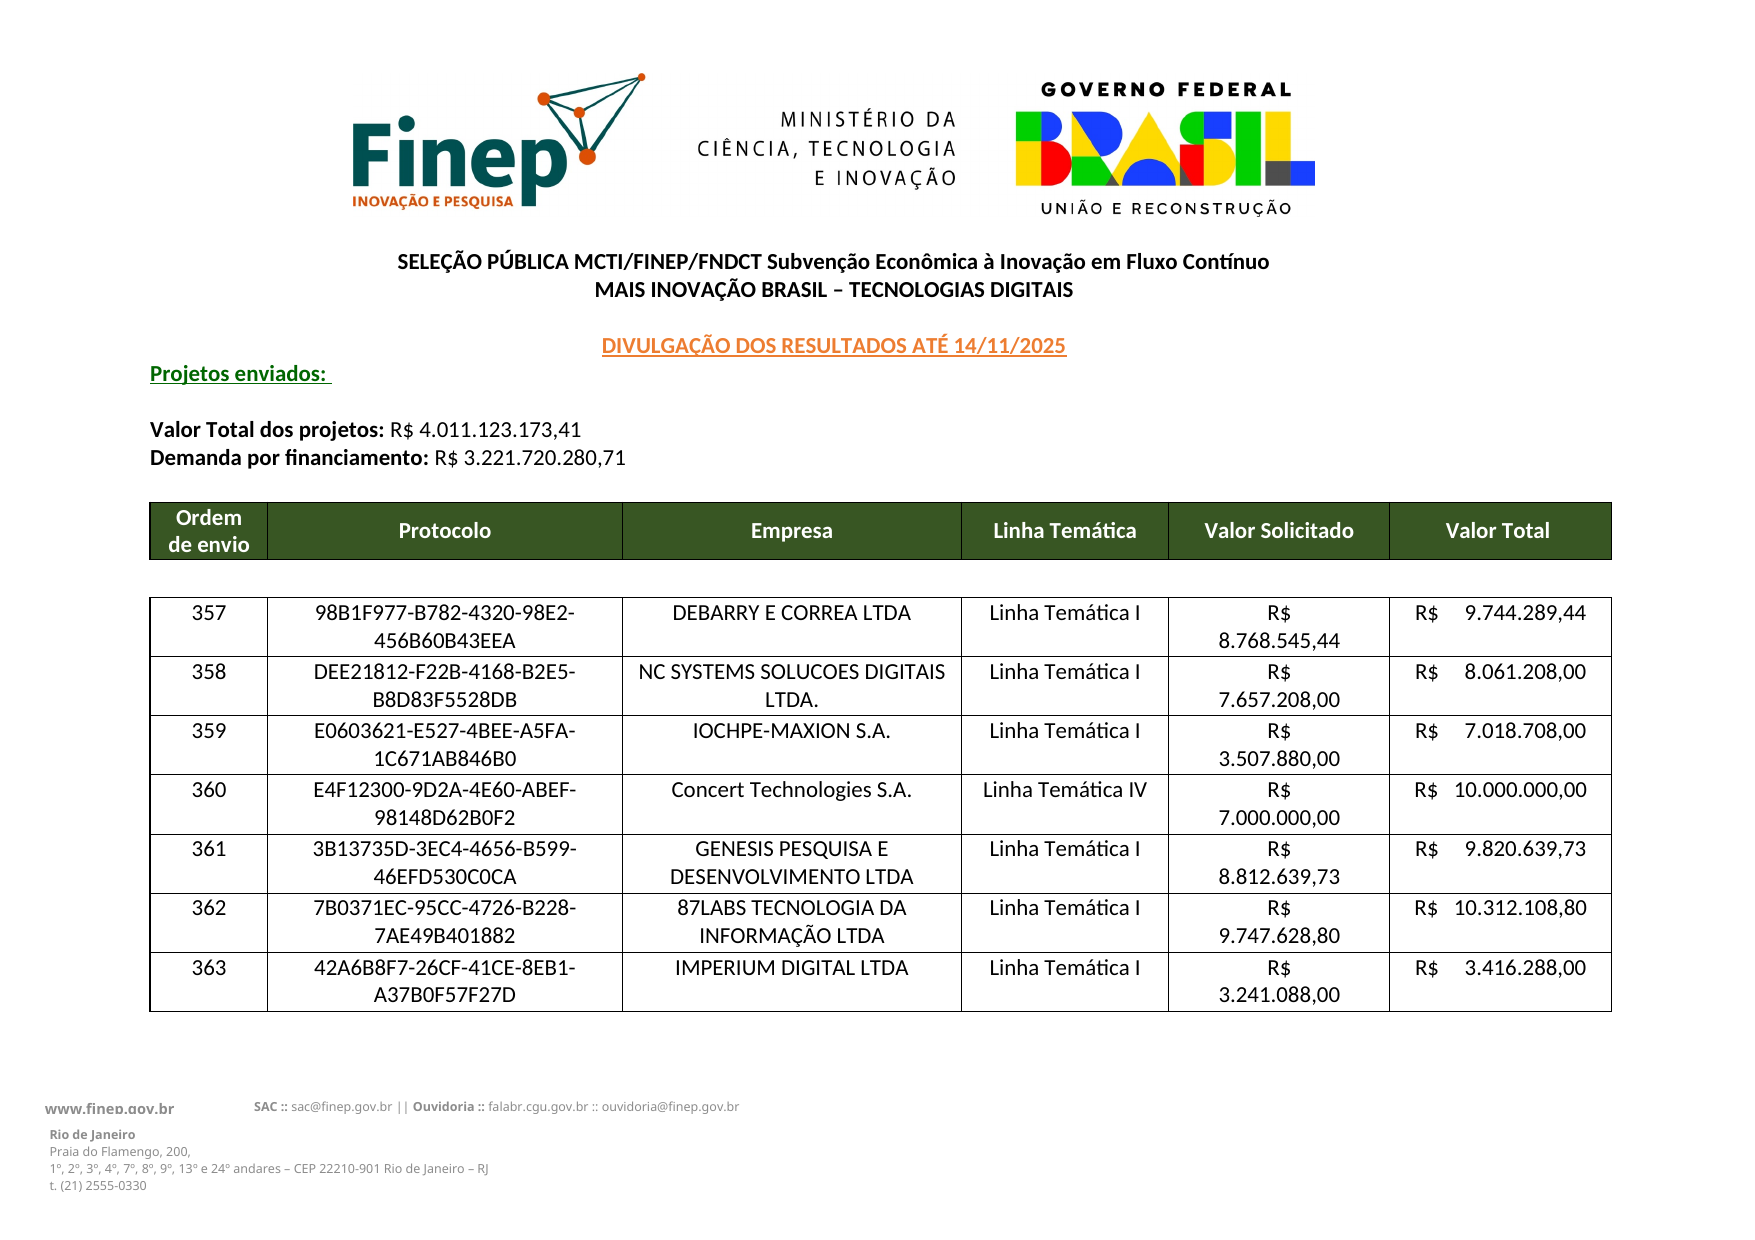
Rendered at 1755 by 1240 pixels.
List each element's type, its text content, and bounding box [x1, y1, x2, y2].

table_cell R$ 8.061.208,00 [1390, 657, 1611, 715]
table_cell R$ 10.312.108,80 [1390, 894, 1611, 952]
table_cell 357 [151, 598, 267, 656]
table_cell R$ 8.768.545,44 [1169, 598, 1389, 656]
table_cell Linha Temática I [962, 953, 1168, 1011]
table_cell Linha Temática IV [962, 775, 1168, 833]
table_cell 42A6B8F7-26CF-41CE-8EB1-A37B0F57F27D [268, 953, 622, 1011]
table_cell NC SYSTEMS SOLUCOES DIGITAIS LTDA. [623, 657, 961, 715]
table_cell 98B1F977-B782-4320-98E2-456B60B43EEA [268, 598, 622, 656]
table_cell Linha Temática I [962, 657, 1168, 715]
table_cell 361 [151, 835, 267, 892]
table_cell 358 [151, 657, 267, 715]
table_cell Linha Temática I [962, 716, 1168, 774]
table_cell DEBARRY E CORREA LTDA [623, 598, 961, 656]
table_cell E4F12300-9D2A-4E60-ABEF-98148D62B0F2 [268, 775, 622, 833]
table_cell Linha Temática I [962, 598, 1168, 656]
table_cell R$ 10.000.000,00 [1390, 775, 1611, 833]
table_cell 360 [151, 775, 267, 833]
table_cell Linha Temática I [962, 894, 1168, 952]
table_cell R$ 7.657.208,00 [1169, 657, 1389, 715]
table_cell R$ 3.241.088,00 [1169, 953, 1389, 1011]
table_cell 3B13735D-3EC4-4656-B599-46EFD530C0CA [268, 835, 622, 892]
table_cell R$ 7.018.708,00 [1390, 716, 1611, 774]
table_cell IMPERIUM DIGITAL LTDA [623, 953, 961, 1011]
table_cell GENESIS PESQUISA E DESENVOLVIMENTO LTDA [623, 835, 961, 892]
table_cell DEE21812-F22B-4168-B2E5-B8D83F5528DB [268, 657, 622, 715]
table_cell 7B0371EC-95CC-4726-B228-7AE49B401882 [268, 894, 622, 952]
table_cell R$ 7.000.000,00 [1169, 775, 1389, 833]
table_cell 87LABS TECNOLOGIA DA INFORMAÇÃO LTDA [623, 894, 961, 952]
table_cell R$ 3.507.880,00 [1169, 716, 1389, 774]
table_cell R$ 9.820.639,73 [1390, 835, 1611, 892]
table_cell R$ 8.812.639,73 [1169, 835, 1389, 892]
table_cell IOCHPE-MAXION S.A. [623, 716, 961, 774]
table_cell Linha Temática I [962, 835, 1168, 892]
table_cell R$ 3.416.288,00 [1390, 953, 1611, 1011]
table_cell E0603621-E527-4BEE-A5FA-1C671AB846B0 [268, 716, 622, 774]
table_cell 363 [151, 953, 267, 1011]
table_cell R$ 9.744.289,44 [1390, 598, 1611, 656]
table_cell 359 [151, 716, 267, 774]
table_cell Concert Technologies S.A. [623, 775, 961, 833]
table_cell 362 [151, 894, 267, 952]
table_cell R$ 9.747.628,80 [1169, 894, 1389, 952]
